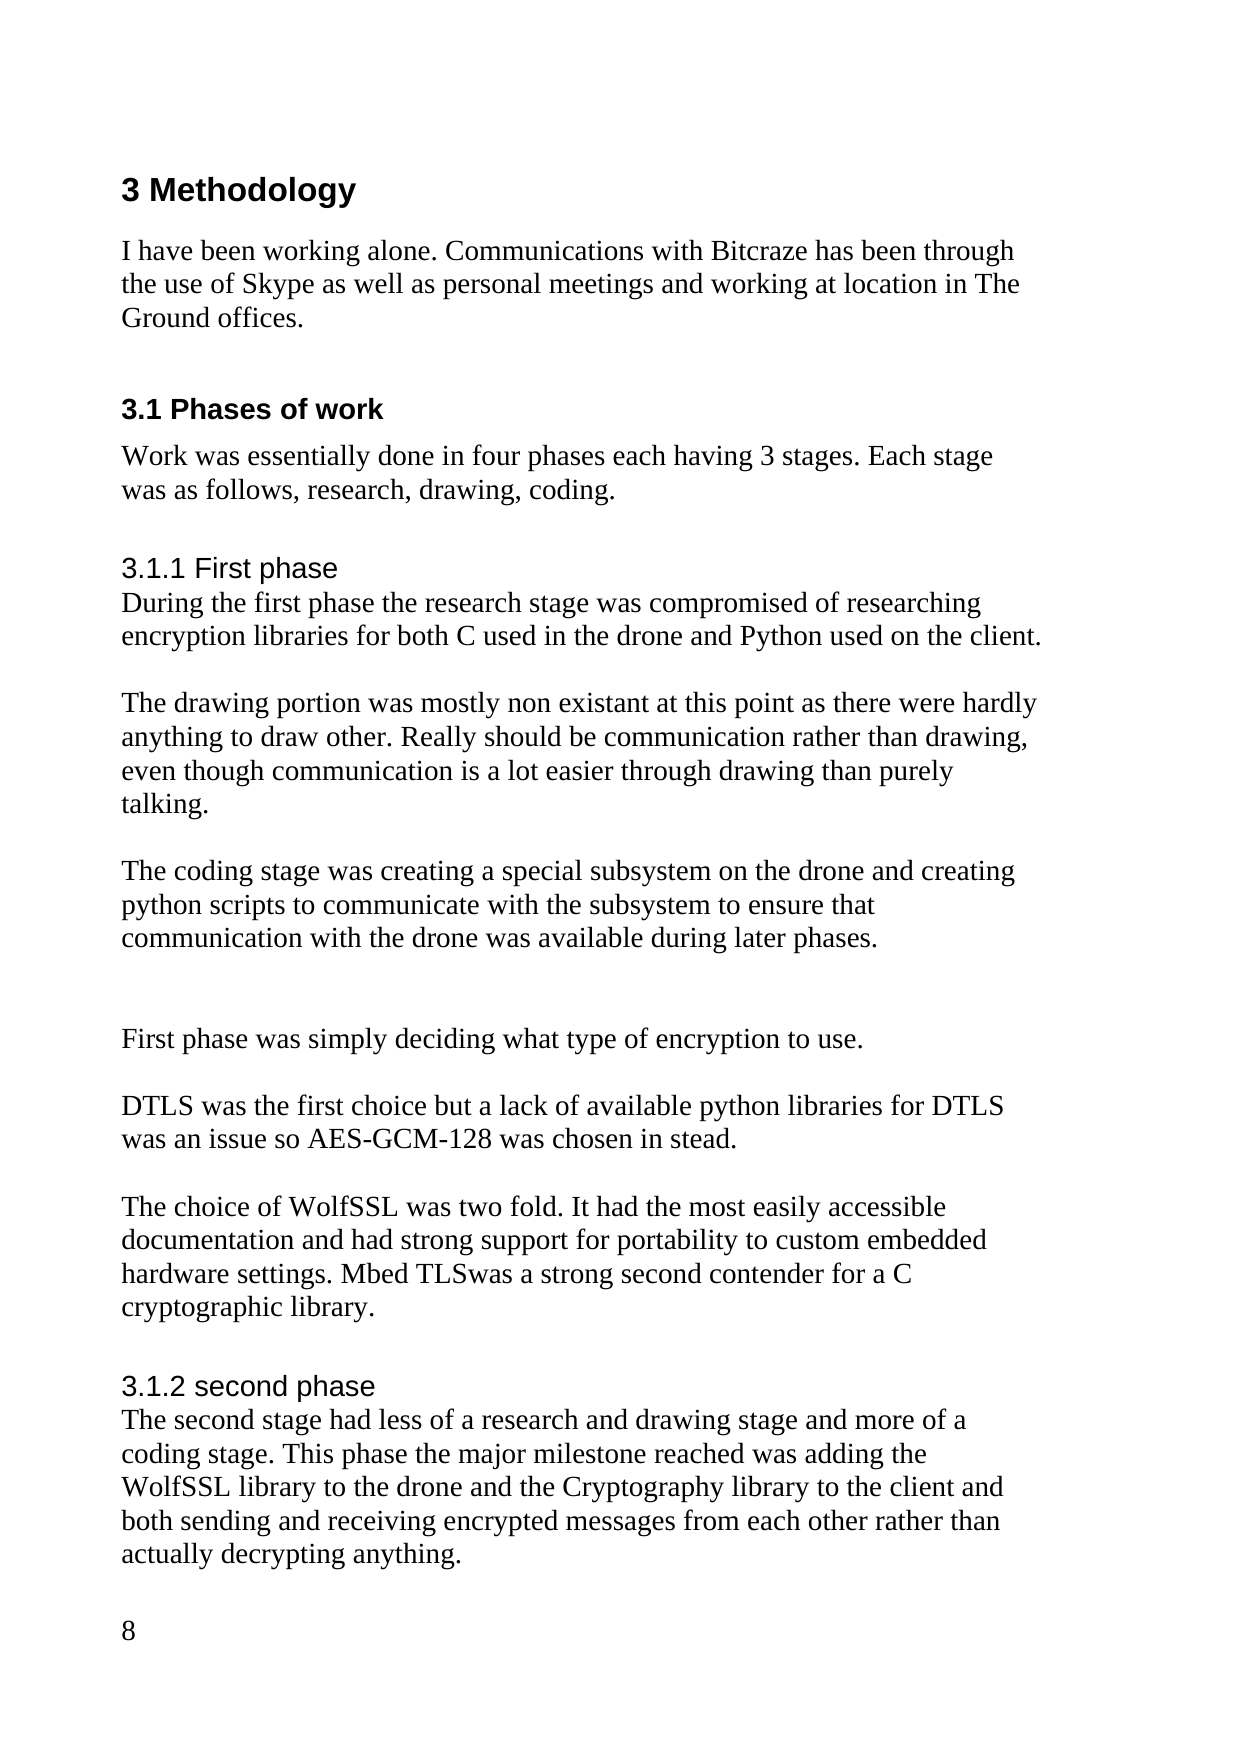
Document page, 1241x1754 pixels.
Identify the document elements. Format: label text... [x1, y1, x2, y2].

subtitle second phase [121, 1369, 1042, 1402]
subtitle First phase [121, 551, 1042, 585]
text First phase was simply deciding what type of encryption to use. [121, 1021, 1042, 1054]
text DTLS was the first choice but a lack of available python libraries for DTLS was an issue so AES-GCM-128 was chosen in stead. [121, 1088, 1042, 1155]
text The choice of WolfSSL was two fold. It had the most easily accessible documentation and had strong support for portability to custom embedded hardware settings. Mbed TLSwas a strong second contender for a C cryptographic library. [121, 1189, 1042, 1323]
text The second stage had less of a research and drawing stage and more of a coding stage. This phase the major milestone reached was adding the WolfSSL library to the drone and the Cryptography library to the client and both sending and receiving encrypted messages from each other rather than actually decrypting anything. [121, 1402, 1042, 1570]
subtitle Methodology [121, 170, 1042, 208]
subtitle Phases of work [121, 392, 1042, 426]
text Work was essentially done in four phases each having 3 stages. Each stage was as follows, research, drawing, coding. [121, 438, 1042, 505]
text The drawing portion was mostly non existant at this point as there were hardly anything to draw other. Really should be communication rather than drawing, even though communication is a lot easier through drawing than purely talking. [121, 686, 1042, 820]
text I have been working alone. Communications with Bitcraze has been through the use of Skype as well as personal meetings and working at location in The Ground offices. [121, 233, 1042, 334]
text The coding stage was creating a special subsystem on the drone and creating python scripts to communicate with the subsystem to ensure that communication with the drone was available during later phases. [121, 853, 1042, 954]
text During the first phase the research stage was compromised of researching encryption libraries for both C used in the drone and Python used on the client. [121, 585, 1042, 652]
